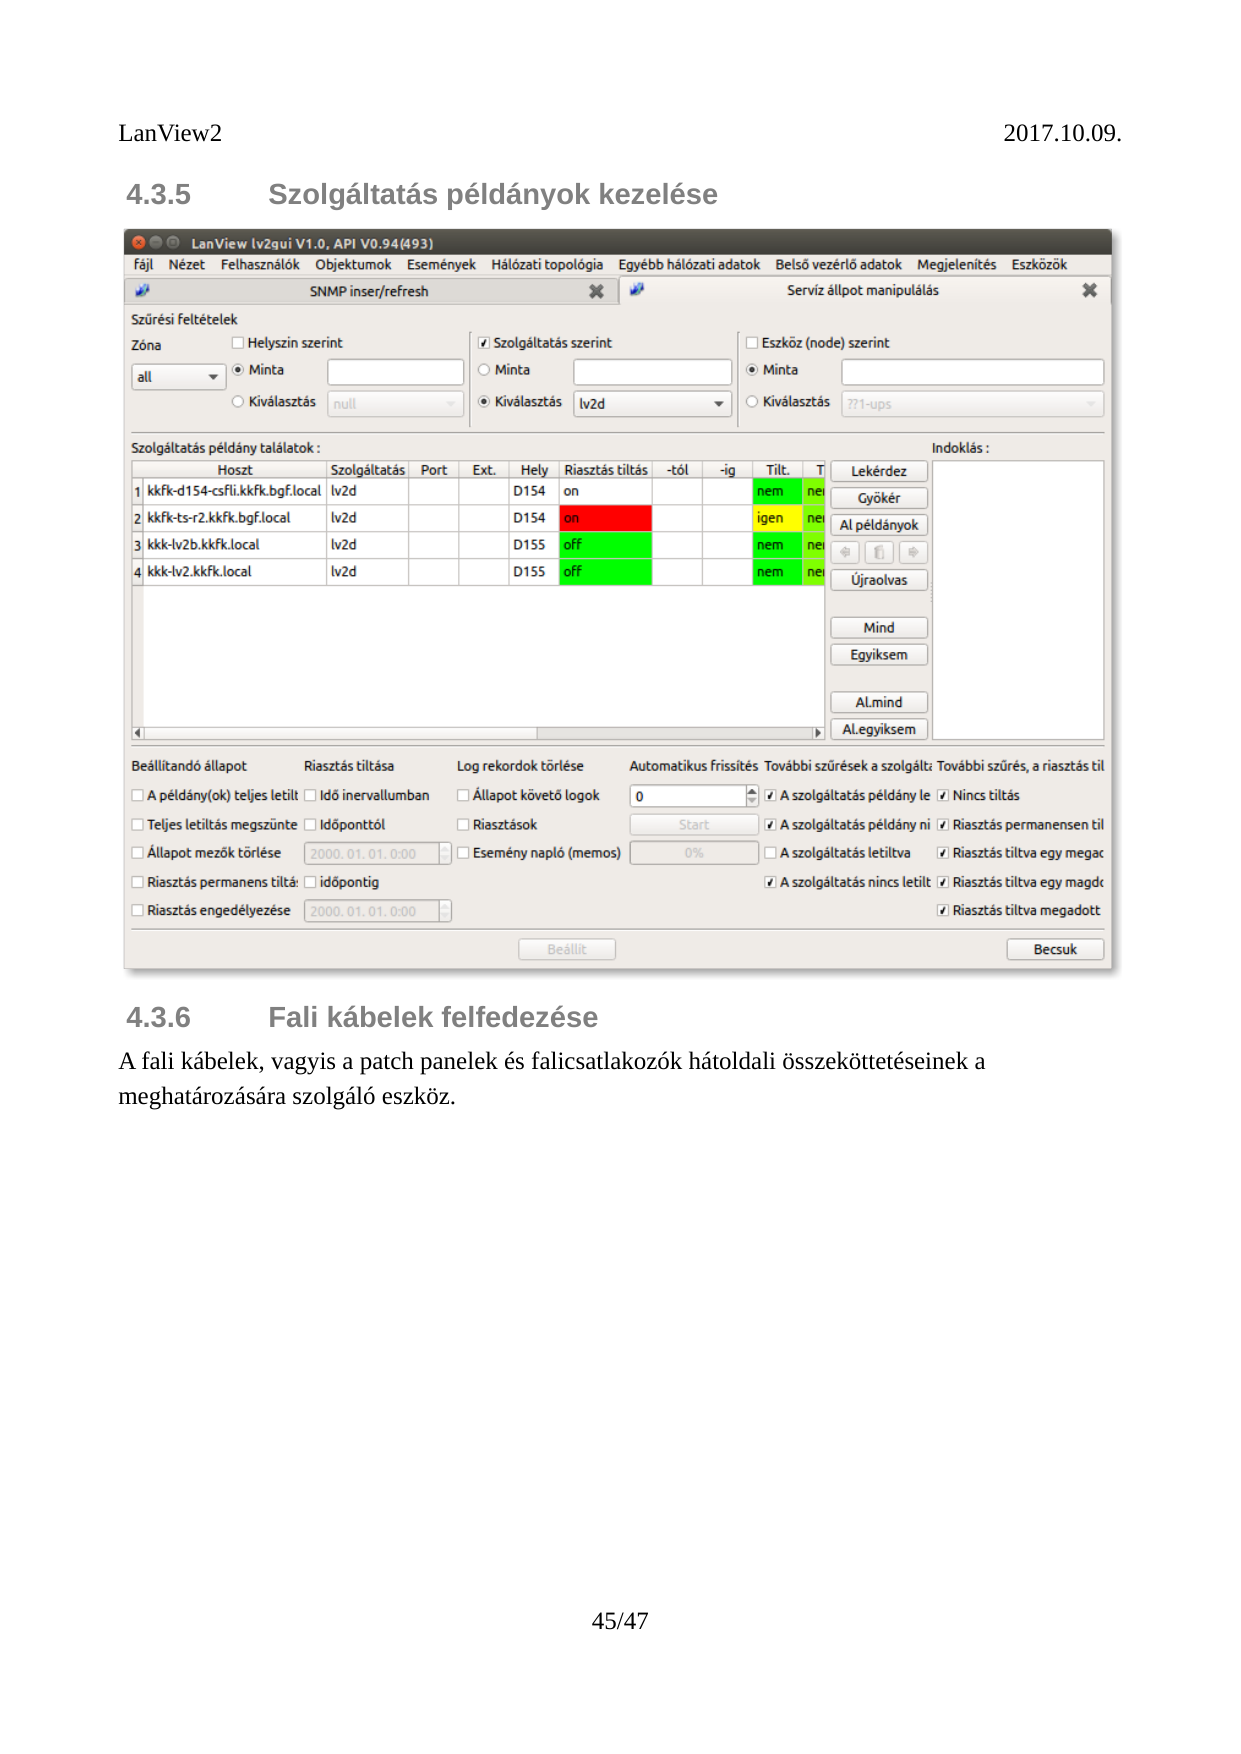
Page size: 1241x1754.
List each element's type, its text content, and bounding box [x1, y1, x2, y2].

text A fali kábelek, vagyis a patch panelek és falicsatlakozók hátoldali összeköttetéseinek a meghatározására szolgáló eszköz. [118, 1046, 1122, 1109]
subtitle Szolgáltatás példányok kezelése [118, 177, 1122, 211]
picture [118, 223, 1123, 980]
subtitle Fali kábelek felfedezése [118, 1000, 1122, 1034]
